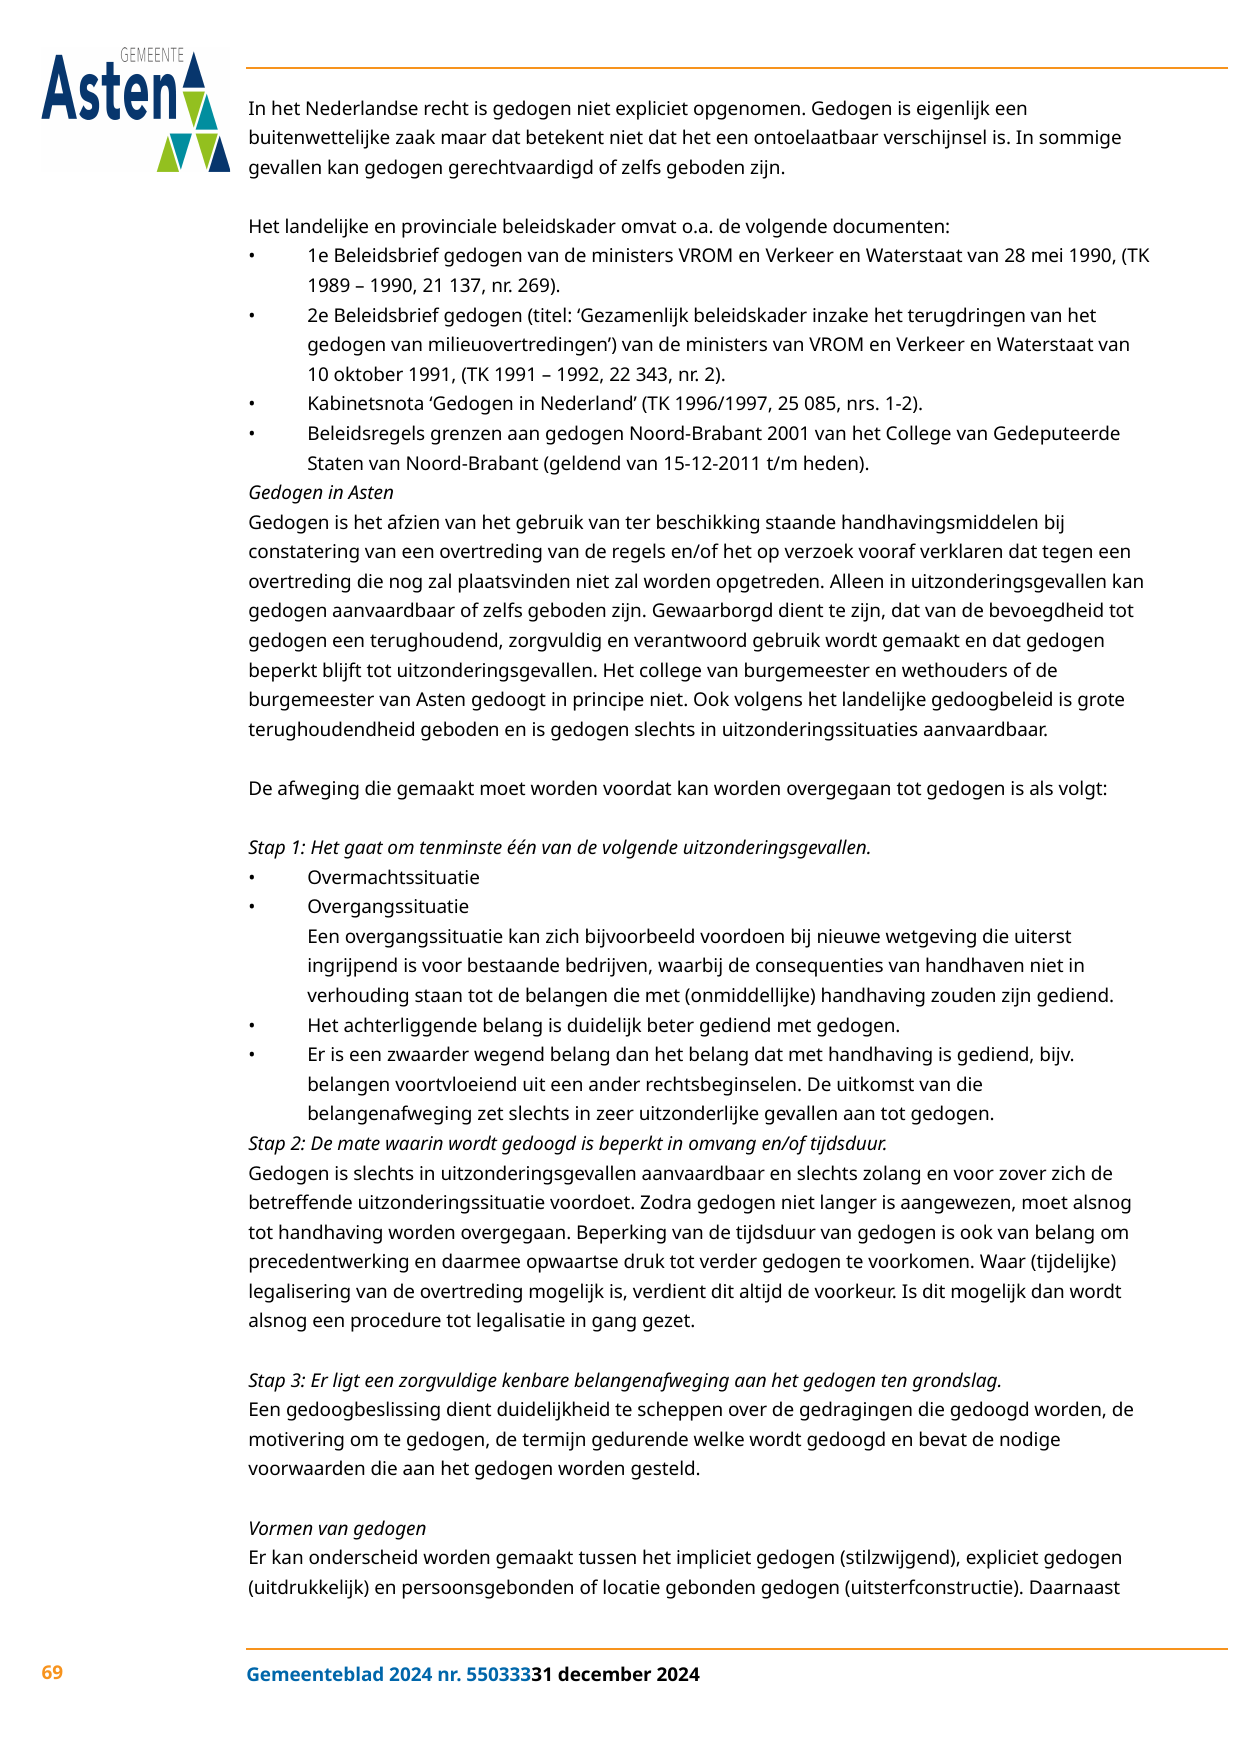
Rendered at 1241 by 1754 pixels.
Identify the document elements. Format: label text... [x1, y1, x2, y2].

text Vormen van gedogen [248, 1515, 1152, 1541]
text In het Nederlandse recht is gedogen niet expliciet opgenomen. Gedogen is eigenlijk een buitenwettelijke zaak maar dat betekent niet dat het een ontoelaatbaar verschijnsel is. In sommige gevallen kan gedogen gerechtvaardigd of zelfs geboden zijn. [248, 95, 1152, 180]
list Beleidsregels grenzen aan gedogen Noord-Brabant 2001 van het College van Gedeputeerde Staten van Noord-Brabant (geldend van 15-12-2011 t/m heden). [248, 420, 1152, 476]
picture [41, 47, 231, 172]
list 2e Beleidsbrief gedogen (titel: ‘Gezamenlijk beleidskader inzake het terugdringen van het gedogen van milieuovertredingen’) van de ministers van VROM en Verkeer en Waterstaat van 10 oktober 1991, (TK 1991 – 1992, 22 343, nr. 2). [248, 302, 1152, 387]
list Er is een zwaarder wegend belang dan het belang dat met handhaving is gediend, bijv. belangen voortvloeiend uit een ander rechtsbeginselen. De uitkomst van die belangenafweging zet slechts in zeer uitzonderlijke gevallen aan tot gedogen. [248, 1041, 1152, 1126]
list Overmachtssituatie [248, 864, 1152, 890]
text Gedogen is slechts in uitzonderingsgevallen aanvaardbaar en slechts zolang en voor zover zich de betreffende uitzonderingssituatie voordoet. Zodra gedogen niet langer is aangewezen, moet alsnog tot handhaving worden overgegaan. Beperking van de tijdsduur van gedogen is ook van belang om precedentwerking en daarmee opwaartse druk tot verder gedogen te voorkomen. Waar (tijdelijke) legalisering van de overtreding mogelijk is, verdient dit altijd de voorkeur. Is dit mogelijk dan wordt alsnog een procedure tot legalisatie in gang gezet. [248, 1160, 1152, 1333]
text Er kan onderscheid worden gemaakt tussen het impliciet gedogen (stilzwijgend), expliciet gedogen (uitdrukkelijk) en persoonsgebonden of locatie gebonden gedogen (uitsterfconstructie). Daarnaast [248, 1544, 1152, 1600]
text Stap 1: Het gaat om tenminste één van de volgende uitzonderingsgevallen. [248, 834, 1152, 860]
text De afweging die gemaakt moet worden voordat kan worden overgegaan tot gedogen is als volgt: [248, 775, 1152, 801]
list Overgangssituatie [248, 893, 1152, 919]
text Gedogen in Asten [248, 479, 1152, 505]
list Een overgangssituatie kan zich bijvoorbeeld voordoen bij nieuwe wetgeving die uiterst ingrijpend is voor bestaande bedrijven, waarbij de consequenties van handhaven niet in verhouding staan tot de belangen die met (onmiddellijke) handhaving zouden zijn gediend. [248, 923, 1152, 1008]
list Kabinetsnota ‘Gedogen in Nederland’ (TK 1996/1997, 25 085, nrs. 1-2). [248, 391, 1152, 416]
list 1e Beleidsbrief gedogen van de ministers VROM en Verkeer en Waterstaat van 28 mei 1990, (TK 1989 – 1990, 21 137, nr. 269). [248, 243, 1152, 298]
text Gedogen is het afzien van het gebruik van ter beschikking staande handhavingsmiddelen bij constatering van een overtreding van de regels en/of het op verzoek vooraf verklaren dat tegen een overtreding die nog zal plaatsvinden niet zal worden opgetreden. Alleen in uitzonderingsgevallen kan gedogen aanvaardbaar of zelfs geboden zijn. Gewaarborgd dient te zijn, dat van de bevoegdheid tot gedogen een terughoudend, zorgvuldig en verantwoord gebruik wordt gemaakt en dat gedogen beperkt blijft tot uitzonderingsgevallen. Het college van burgemeester en wethouders of de burgemeester van Asten gedoogt in principe niet. Ook volgens het landelijke gedoogbeleid is grote terughoudendheid geboden en is gedogen slechts in uitzonderingssituaties aanvaardbaar. [248, 509, 1152, 742]
text Stap 2: De mate waarin wordt gedoogd is beperkt in omvang en/of tijdsduur. [248, 1130, 1152, 1156]
text Stap 3: Er ligt een zorgvuldige kenbare belangenafweging aan het gedogen ten grondslag. [248, 1367, 1152, 1393]
list Het achterliggende belang is duidelijk beter gediend met gedogen. [248, 1012, 1152, 1038]
text Het landelijke en provinciale beleidskader omvat o.a. de volgende documenten: [248, 213, 1152, 239]
text Een gedoogbeslissing dient duidelijkheid te scheppen over de gedragingen die gedoogd worden, de motivering om te gedogen, de termijn gedurende welke wordt gedoogd en bevat de nodige voorwaarden die aan het gedogen worden gesteld. [248, 1396, 1152, 1481]
